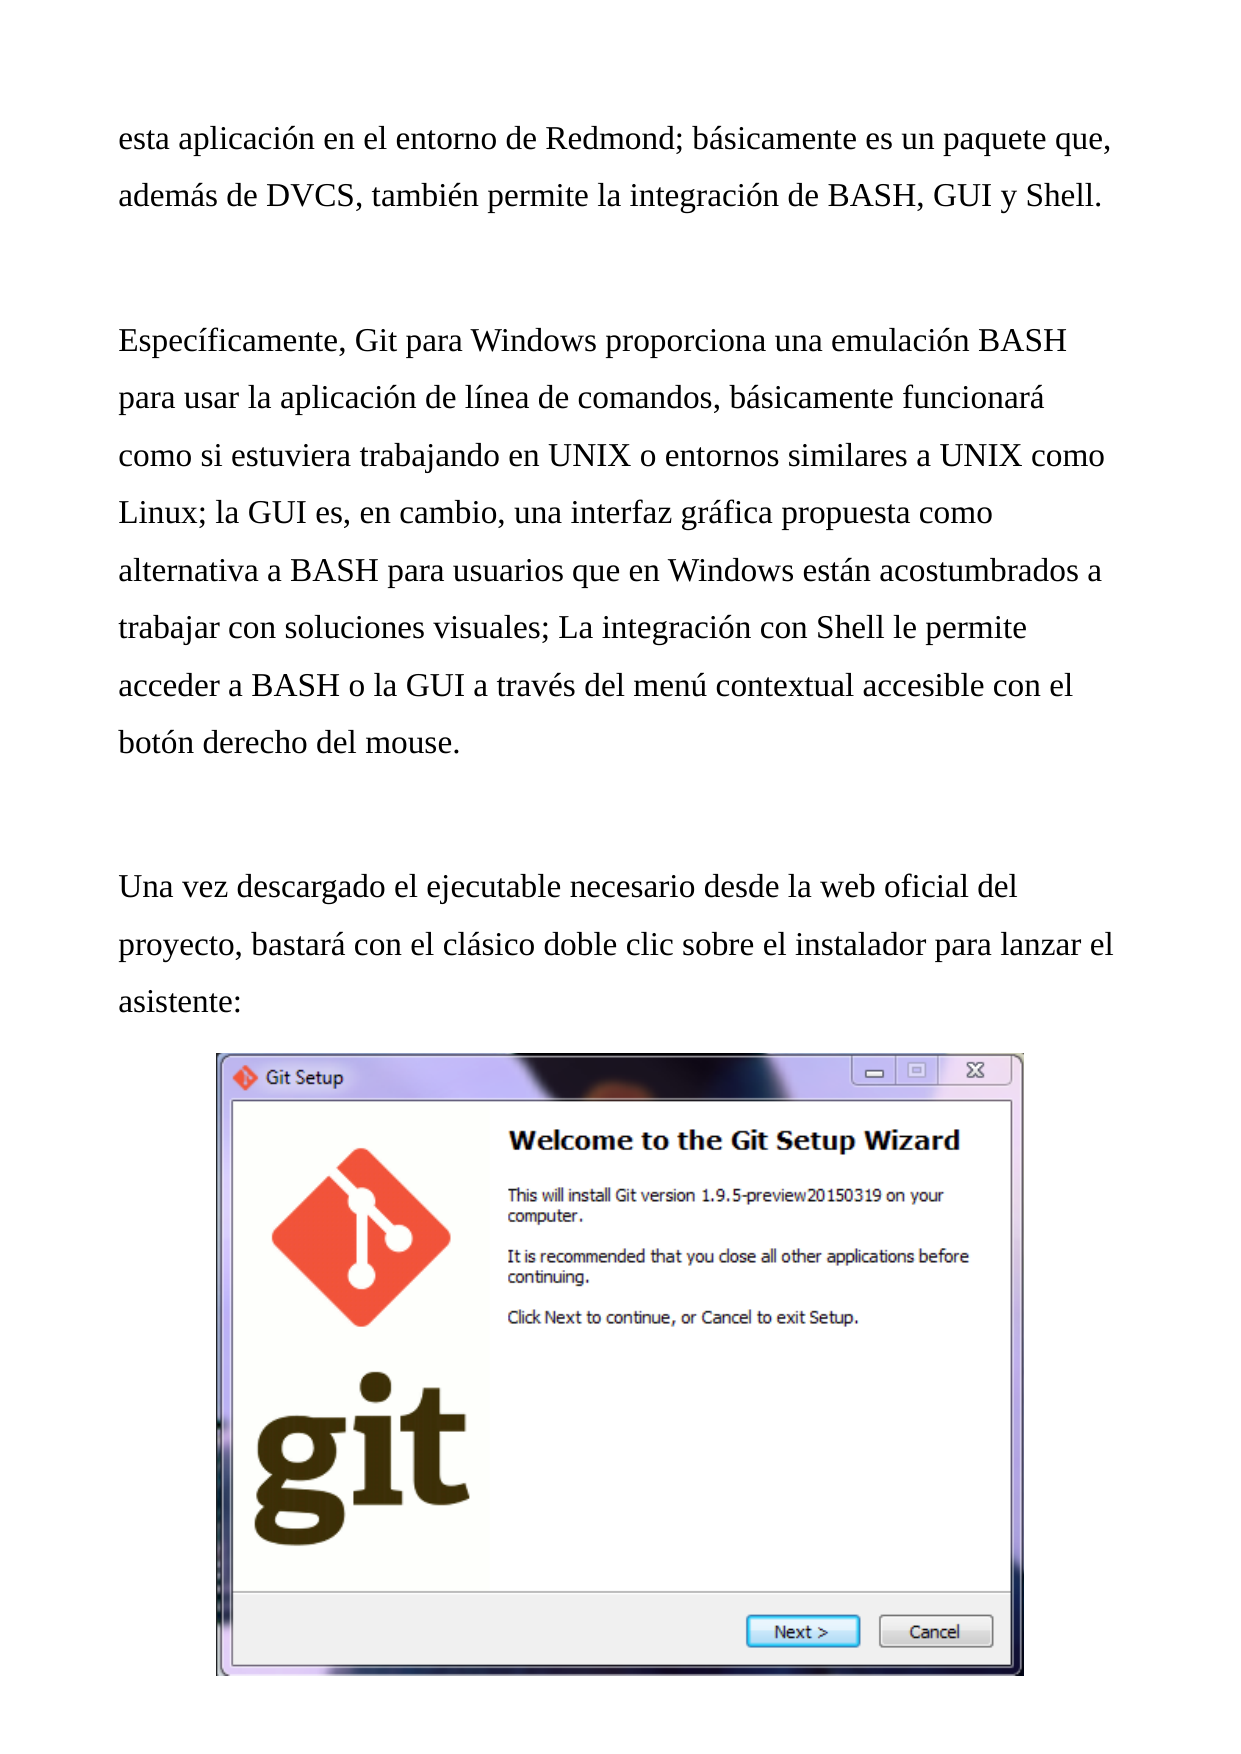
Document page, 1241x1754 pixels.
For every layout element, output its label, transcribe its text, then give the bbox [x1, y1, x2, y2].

text Específicamente, Git para Windows proporciona una emulación BASH para usar la aplicación de línea de comandos, básicamente funcionará como si estuviera trabajando en UNIX o entornos similares a UNIX como Linux; la GUI es, en cambio, una interfaz gráfica propuesta como alternativa a BASH para usuarios que en Windows están acostumbrados a trabajar con soluciones visuales; La integración con Shell le permite acceder a BASH o la GUI a través del menú contextual accesible con el botón derecho del mouse. [118, 320, 1122, 761]
text esta aplicación en el entorno de Redmond; básicamente es un paquete que, además de DVCS, también permite la integración de BASH, GUI y Shell. [118, 118, 1122, 214]
text Una vez descargado el ejecutable necesario desde la web oficial del proyecto, bastará con el clásico doble clic sobre el instalador para lanzar el asistente: [118, 866, 1122, 1020]
